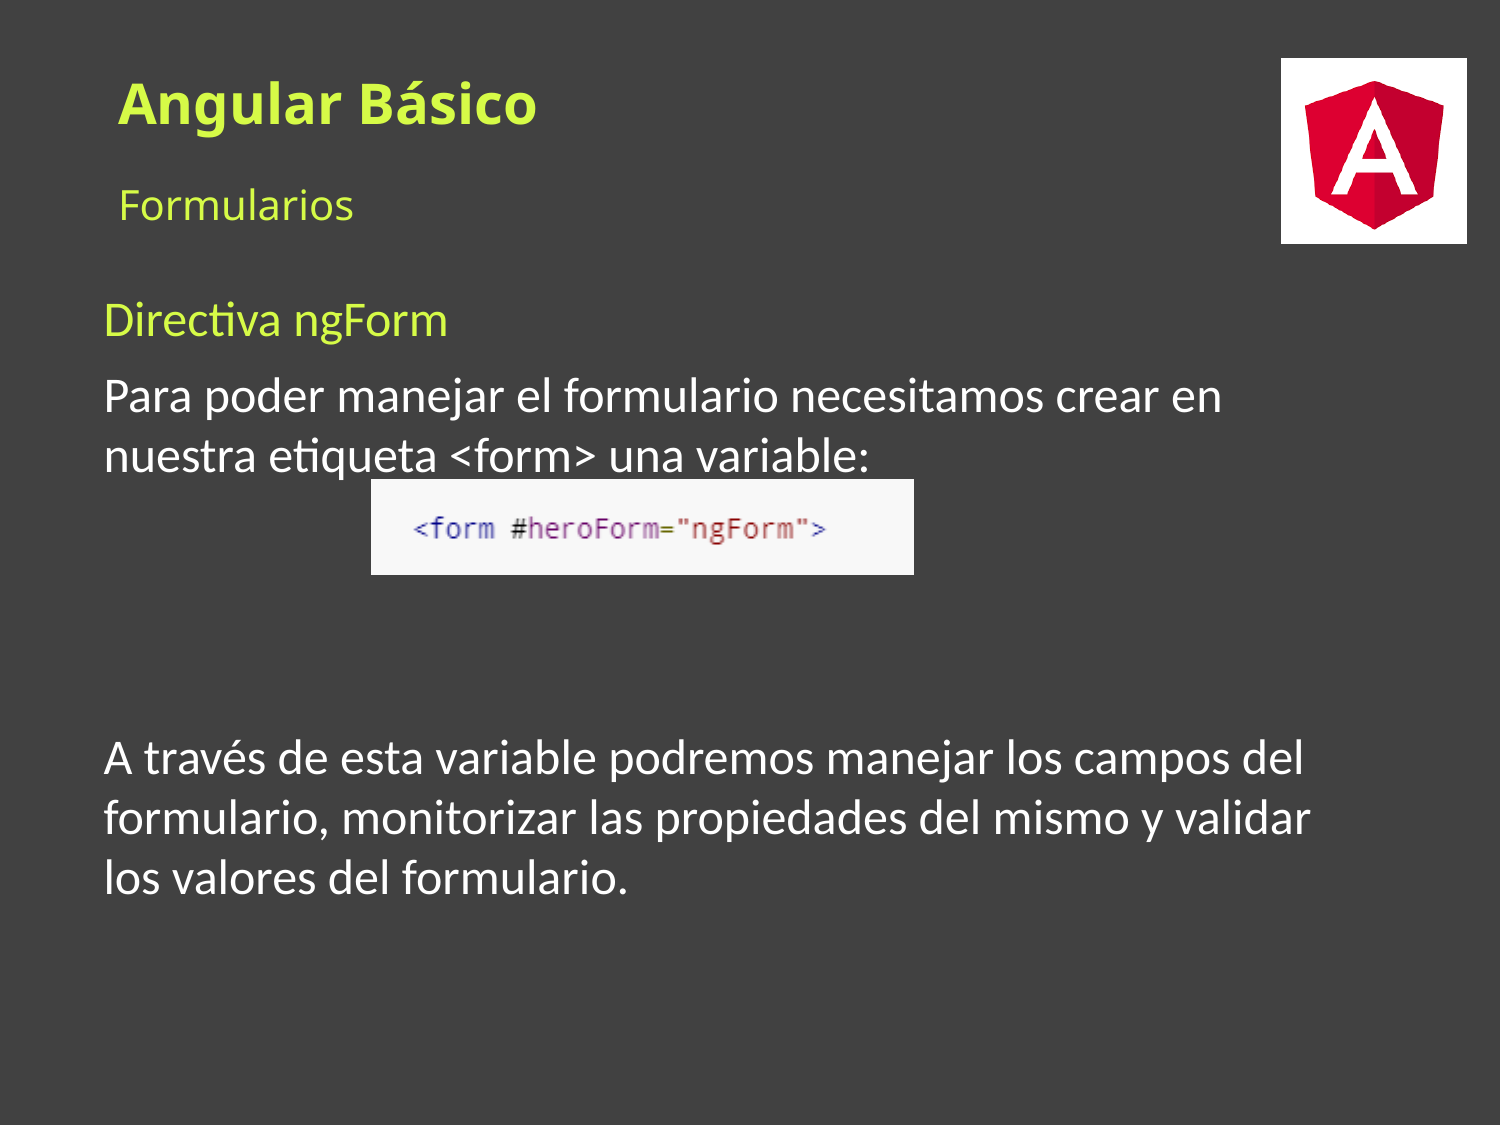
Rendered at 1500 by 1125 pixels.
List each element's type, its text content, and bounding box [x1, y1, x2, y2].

list Directiva ngForm Para poder manejar el formulario necesitamos crear en nuestra etiqueta <form> una variable: A través de esta variable podremos manejar los campos del formulario, monitorizar las propiedades del mismo y validar los valores del formulario. [88, 278, 1383, 993]
title Angular Básico [103, 59, 1282, 144]
picture [371, 479, 914, 575]
list Formularios [103, 163, 1282, 244]
picture [1281, 58, 1467, 244]
